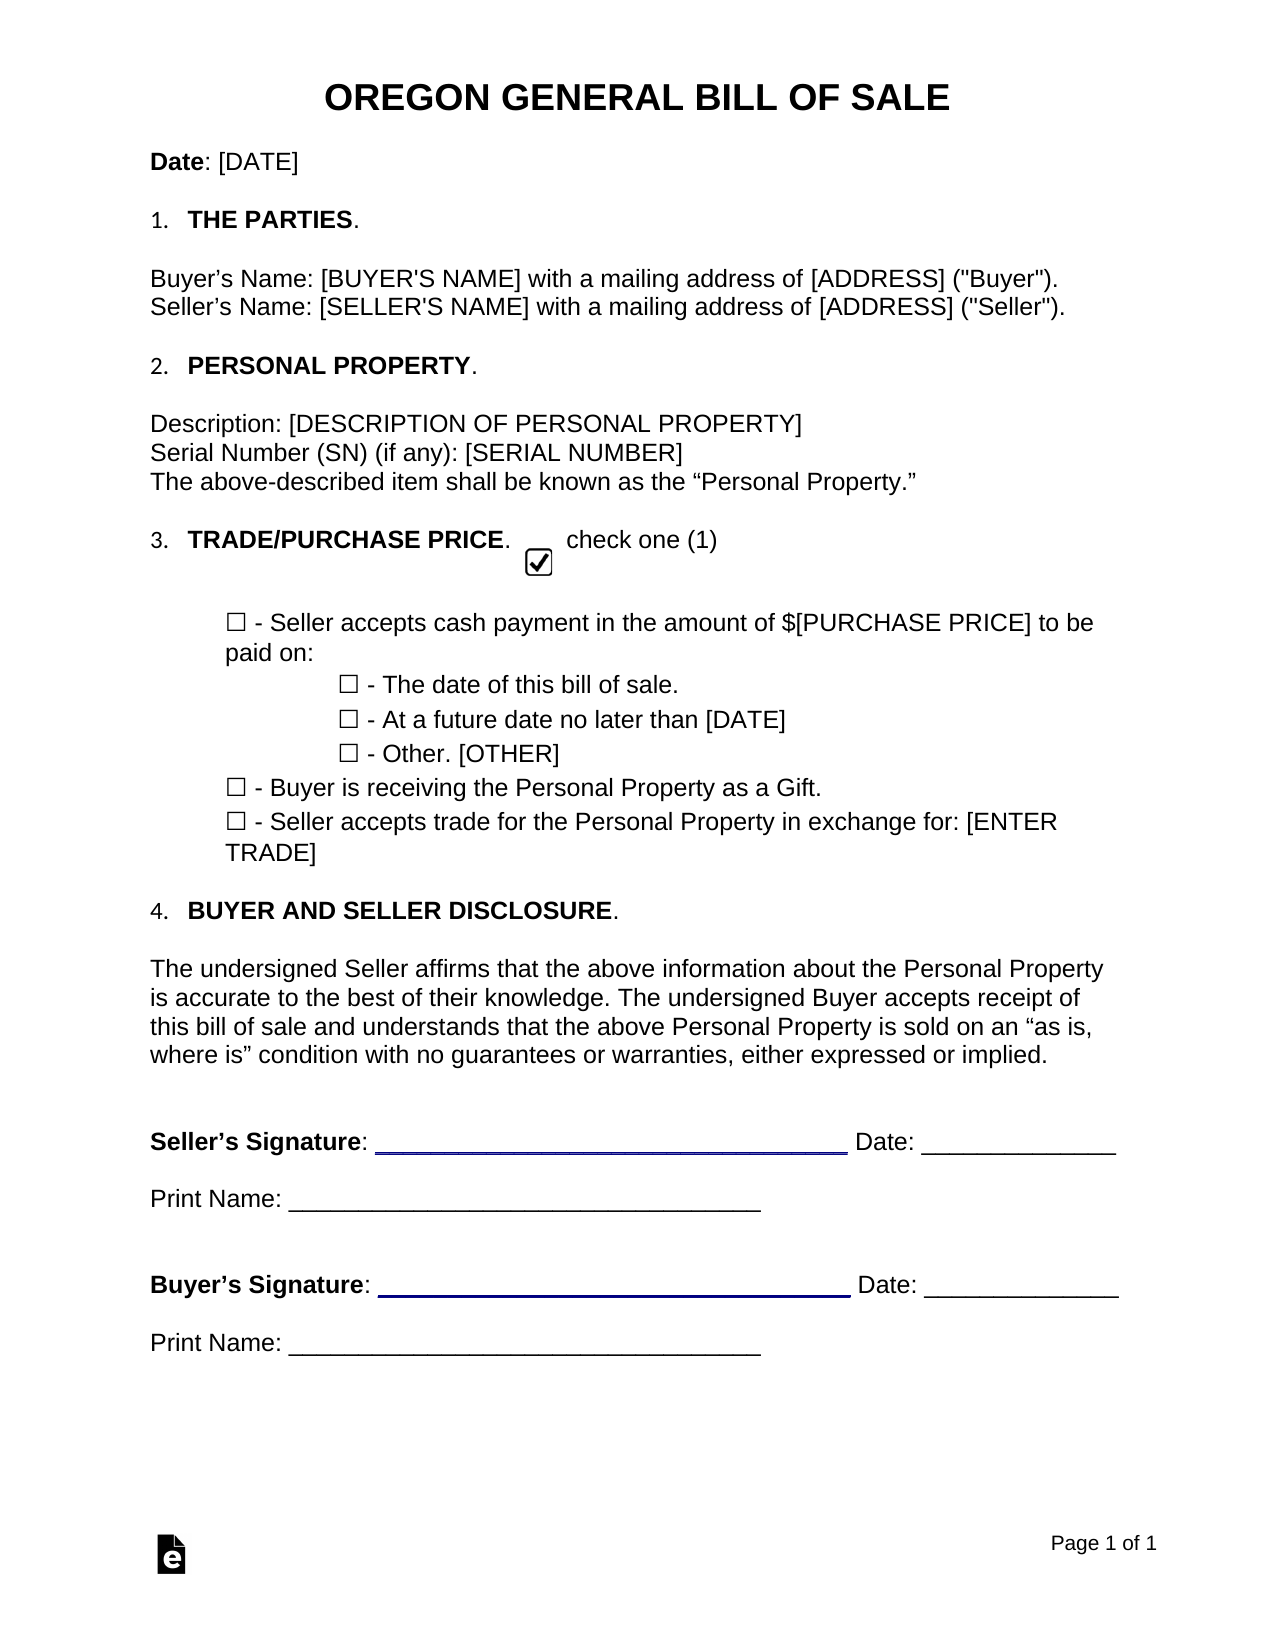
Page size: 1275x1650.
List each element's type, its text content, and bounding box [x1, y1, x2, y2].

text Buyer’s Signature: __________________________________ Date: ______________ [150, 1271, 1125, 1299]
text Serial Number (SN) (if any): [SERIAL NUMBER] [150, 438, 1125, 467]
text Date: [DATE] [150, 147, 1125, 176]
text Description: [DESCRIPTION OF PERSONAL PROPERTY] [150, 409, 1125, 438]
list PERSONAL PROPERTY. [150, 350, 1125, 380]
list BUYER AND SELLER DISCLOSURE. [150, 895, 1125, 926]
text Print Name: __________________________________ [150, 1184, 1125, 1213]
text Print Name: __________________________________ [150, 1328, 1125, 1357]
text ☐ - The date of this bill of sale. [337, 667, 1125, 701]
text ☐ - Seller accepts cash payment in the amount of $[PURCHASE PRICE] to be paid on: [225, 604, 1125, 667]
list TRADE/PURCHASE PRICE. check one (1) [150, 524, 1125, 576]
list Seller’s Name: [SELLER'S NAME] with a mailing address of [ADDRESS] ("Seller"). [150, 292, 1125, 321]
text The undersigned Seller affirms that the above information about the Personal Property is accurate to the best of their knowledge. The undersigned Buyer accepts receipt of this bill of sale and understands that the above Personal Property is sold on an “as is, where is” condition with no guarantees or warranties, either expressed or implied. [150, 954, 1125, 1069]
list THE PARTIES. [150, 204, 1125, 235]
text ☐ - Seller accepts trade for the Personal Property in exchange for: [ENTER TRADE] [225, 803, 1125, 866]
text Seller’s Signature: __________________________________ Date: ______________ [150, 1127, 1125, 1156]
text OREGON GENERAL BILL OF SALE [150, 75, 1125, 118]
text ☐ - At a future date no later than [DATE] [337, 701, 1125, 735]
text The above-described item shall be known as the “Personal Property.” [150, 467, 1125, 495]
list Buyer’s Name: [BUYER'S NAME] with a mailing address of [ADDRESS] ("Buyer"). [150, 264, 1125, 292]
text ☐ - Buyer is receiving the Personal Property as a Gift. [225, 769, 1125, 803]
text ☐ - Other. [OTHER] [337, 735, 1125, 769]
